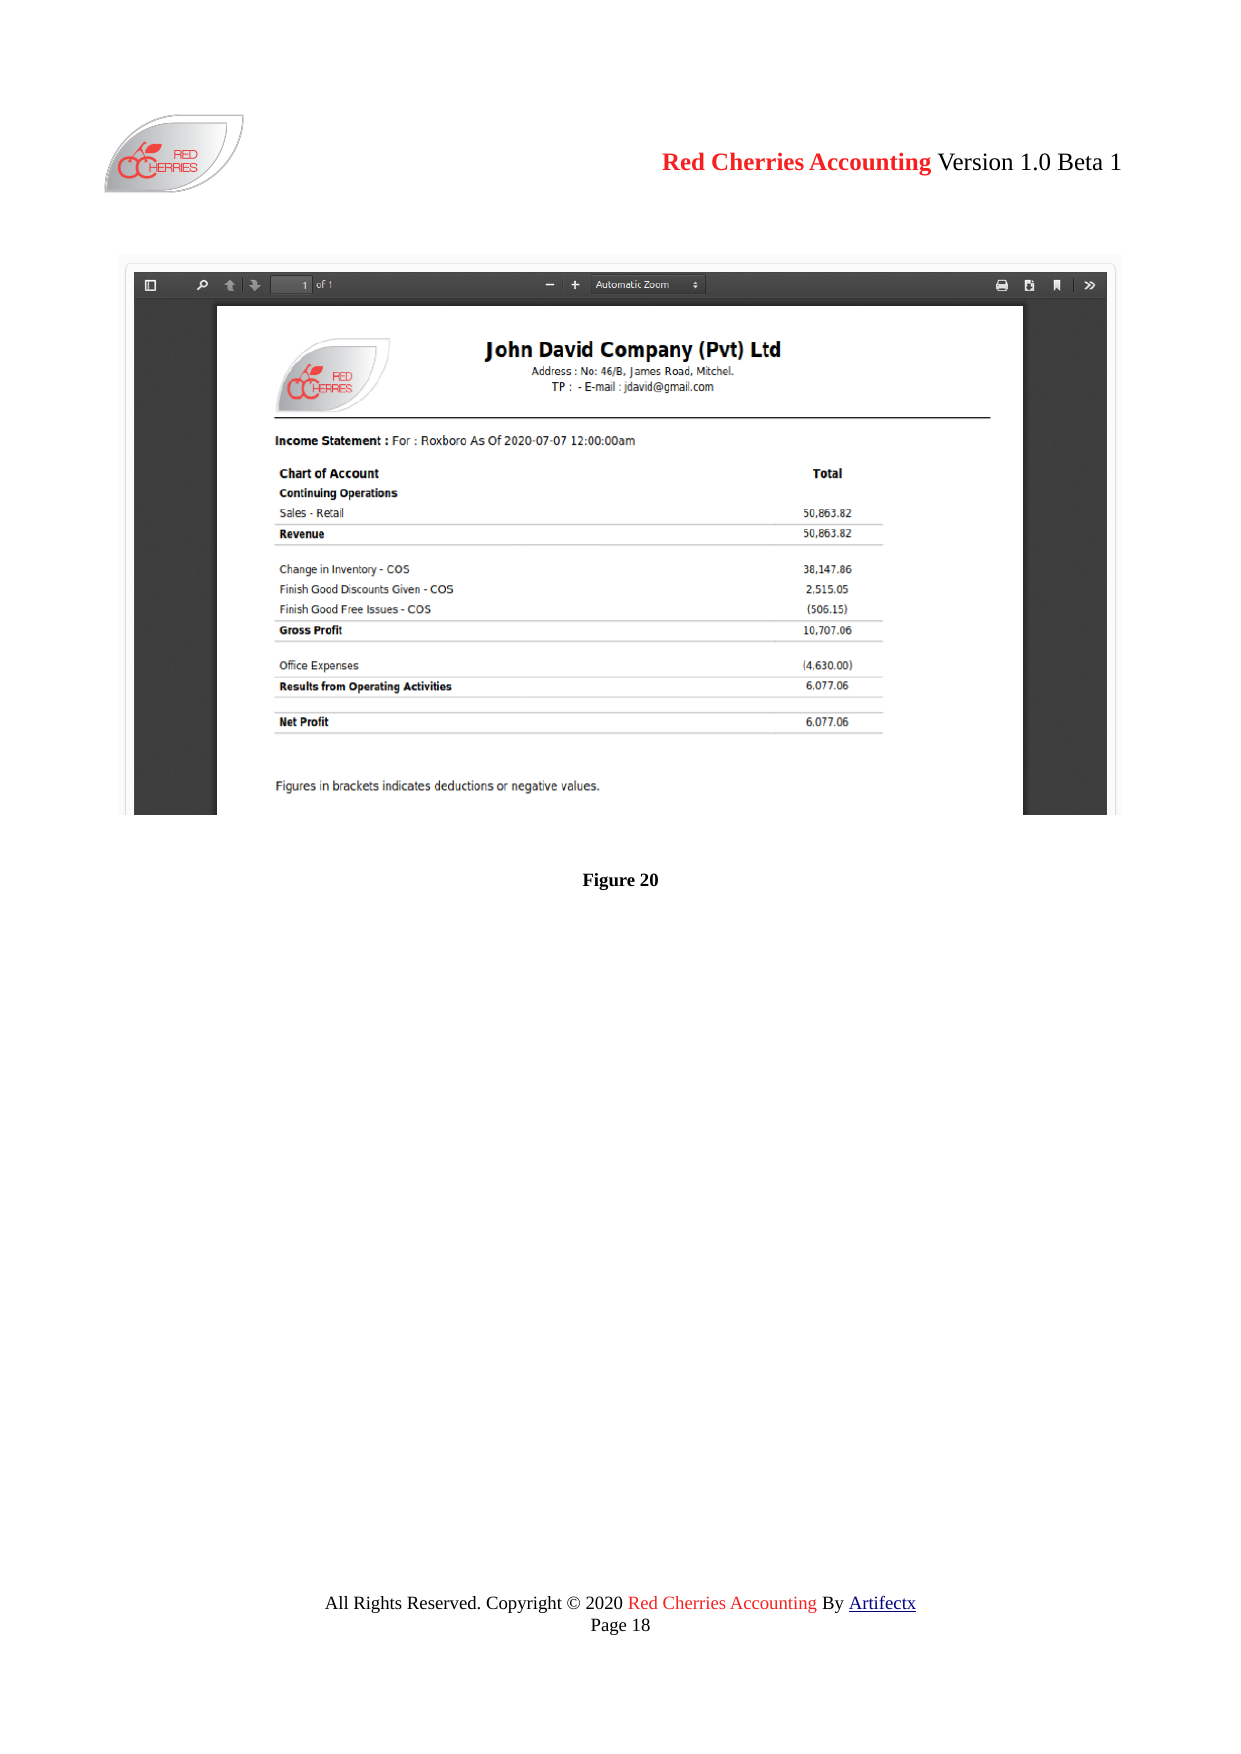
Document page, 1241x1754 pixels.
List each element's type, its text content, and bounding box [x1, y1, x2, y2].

picture [103, 113, 245, 194]
picture [118, 254, 1123, 815]
text Figure 20 [118, 869, 1122, 891]
